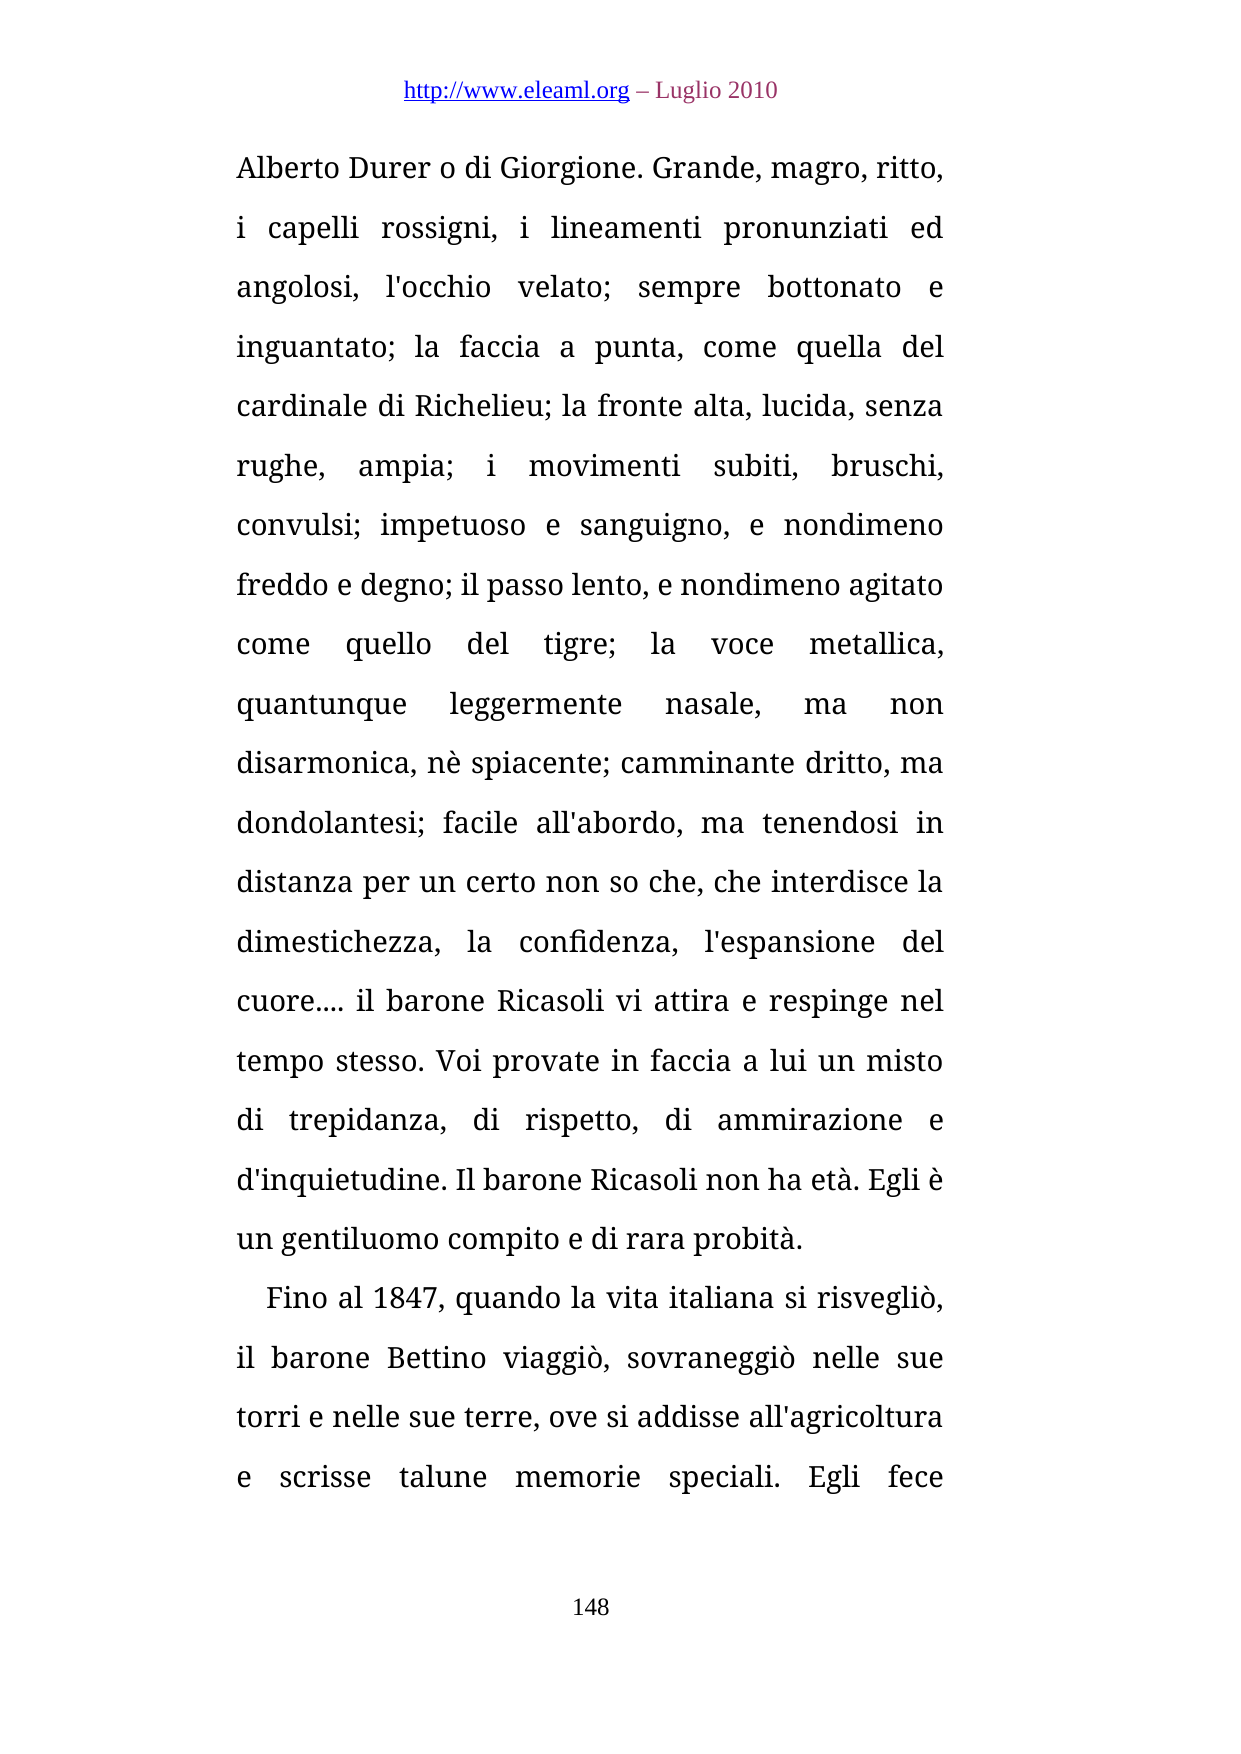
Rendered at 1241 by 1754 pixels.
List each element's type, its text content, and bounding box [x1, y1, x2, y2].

text Fino al 1847, quando la vita italiana si risvegliò, il barone Bettino viaggiò, sovraneggiò nelle sue torri e nelle sue terre, ove si addisse all'agricoltura e scrisse talune memorie speciali. Egli fece [236, 1278, 945, 1496]
text Alberto Durer o di Giorgione. Grande, magro, ritto, i capelli rossigni, i lineamenti pronunziati ed angolosi, l'occhio velato; sempre bottonato e inguantato; la faccia a punta, come quella del cardinale di Richelieu; la fronte alta, lucida, senza rughe, ampia; i movimenti subiti, bruschi, convulsi; impetuoso e sanguigno, e nondimeno freddo e degno; il passo lento, e nondimeno agitato come quello del tigre; la voce metallica, quantunque leggermente nasale, ma non disarmonica, nè spiacente; camminante dritto, ma dondolantesi; facile all'abordo, ma tenendosi in distanza per un certo non so che, che interdisce la dimestichezza, la confidenza, l'espansione del cuore.... il barone Ricasoli vi attira e respinge nel tempo stesso. Voi provate in faccia a lui un misto di trepidanza, di rispetto, di ammirazione e d'inquietudine. Il barone Ricasoli non ha età. Egli è un gentiluomo compito e di rara probità. [236, 148, 945, 1258]
